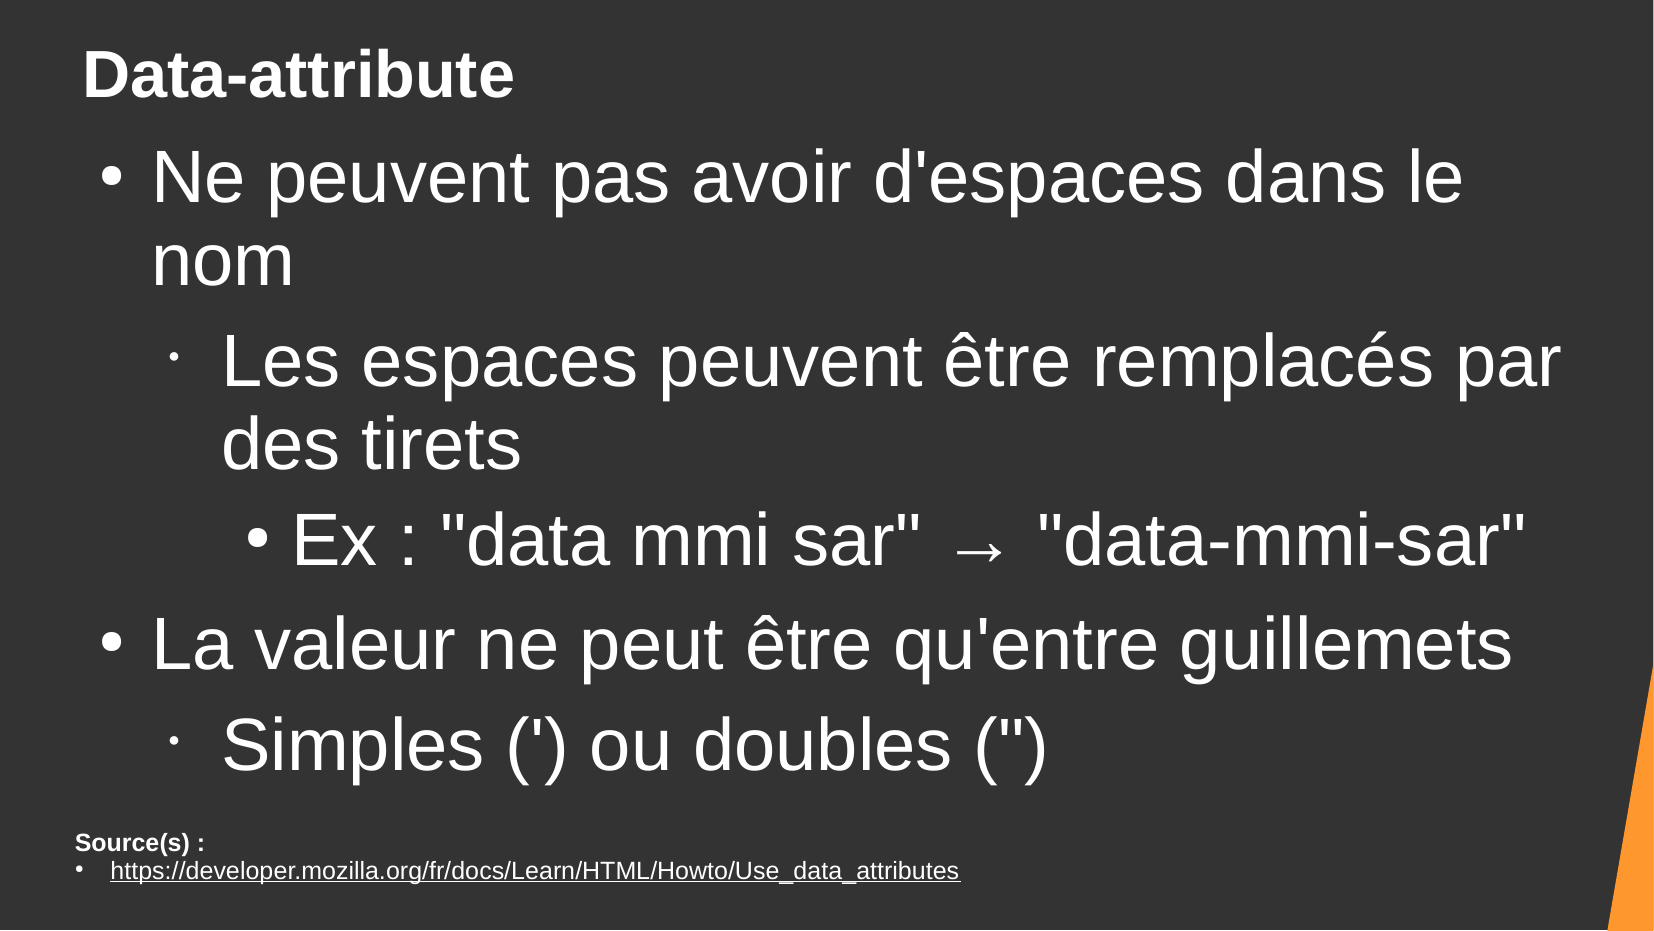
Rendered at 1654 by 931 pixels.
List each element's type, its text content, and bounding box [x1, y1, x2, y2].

list Ne peuvent pas avoir d'espaces dans le nom Les espaces peuvent être remplacés par des tirets Ex : "data mmi sar" → "data-mmi-sar" La valeur ne peut être qu'entre guillemets Simples (') ou doubles (") [80, 135, 1620, 792]
text_box [1607, 660, 1654, 931]
title Data-attribute [82, 37, 1571, 114]
text_box Source(s) : https://developer.mozilla.org/fr/docs/Learn/HTML/Howto/Use_data_attributes [60, 820, 1583, 920]
